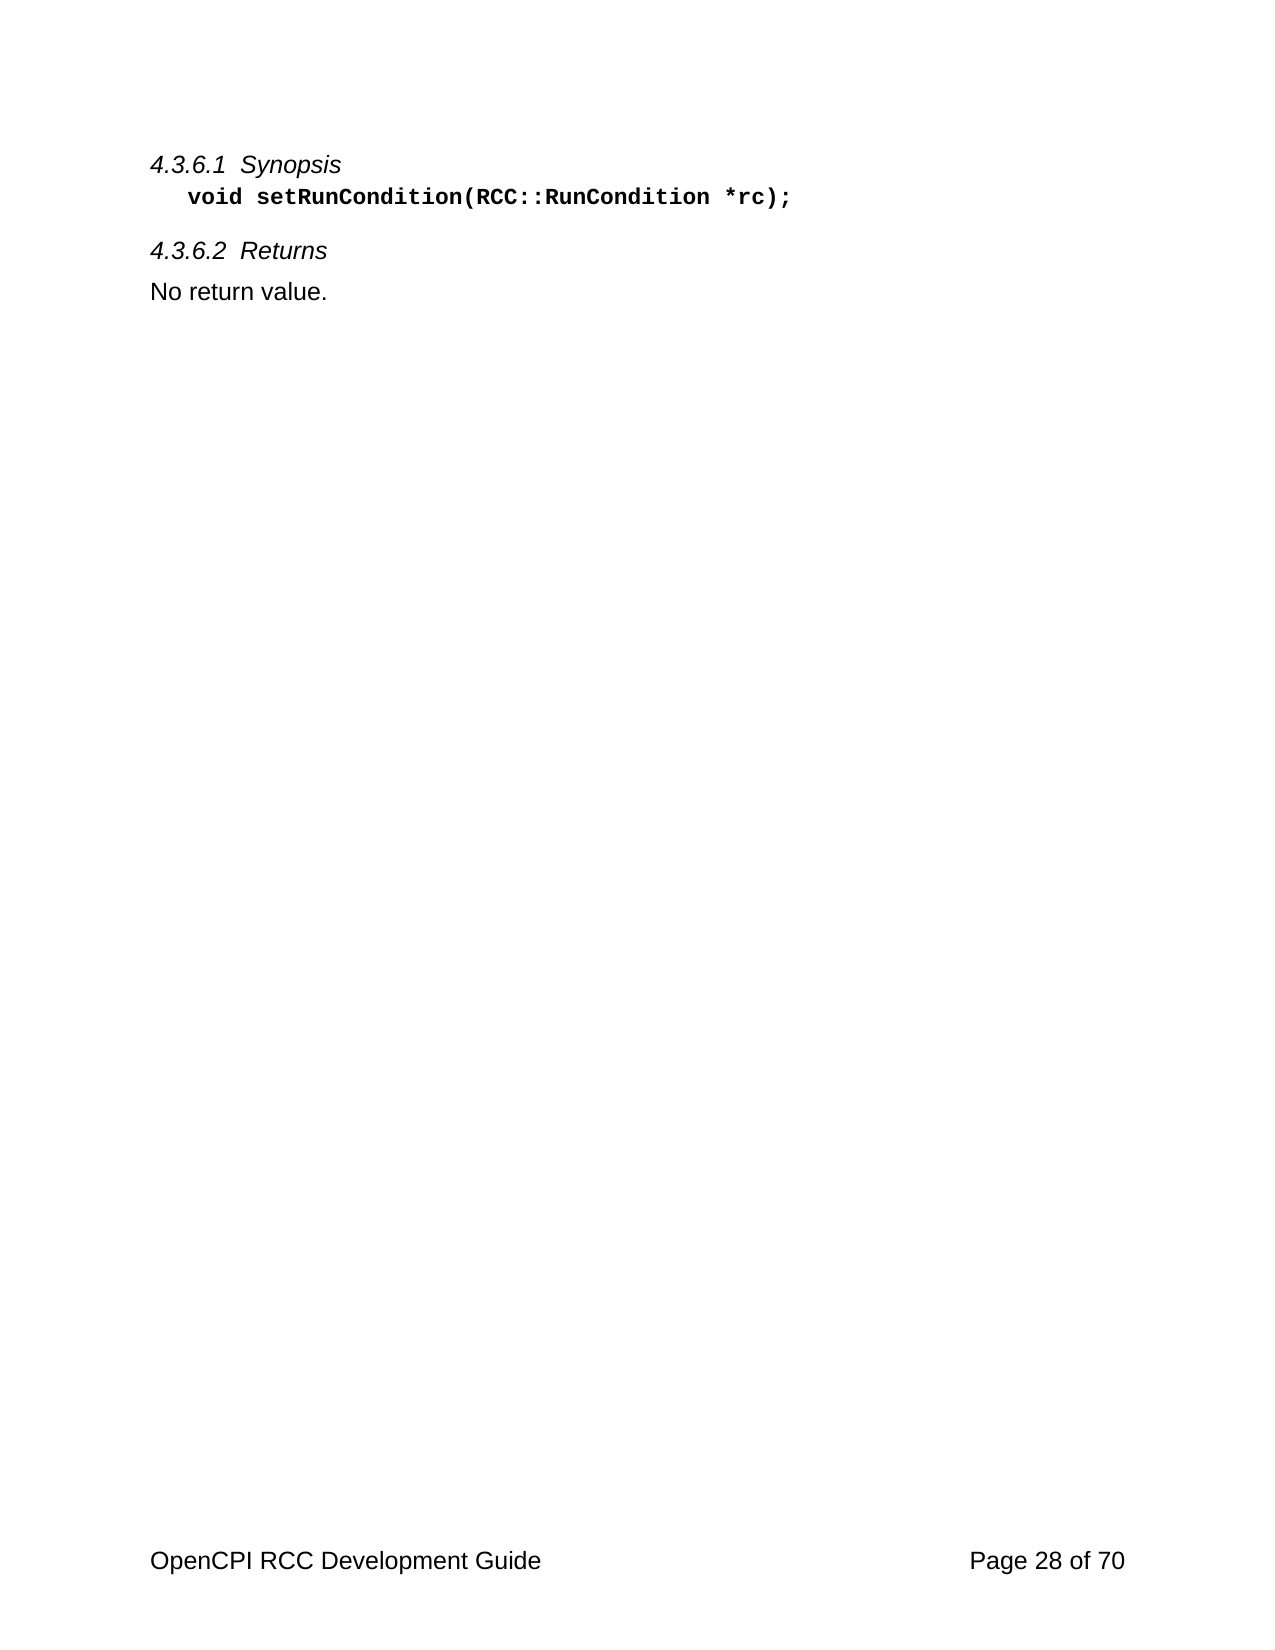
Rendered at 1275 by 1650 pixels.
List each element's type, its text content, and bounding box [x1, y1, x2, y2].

subtitle Synopsis [150, 150, 1125, 179]
text No return value. [150, 277, 1125, 305]
text void setRunCondition(RCC::RunCondition *rc); [187, 185, 1125, 211]
subtitle Returns [150, 236, 1125, 265]
